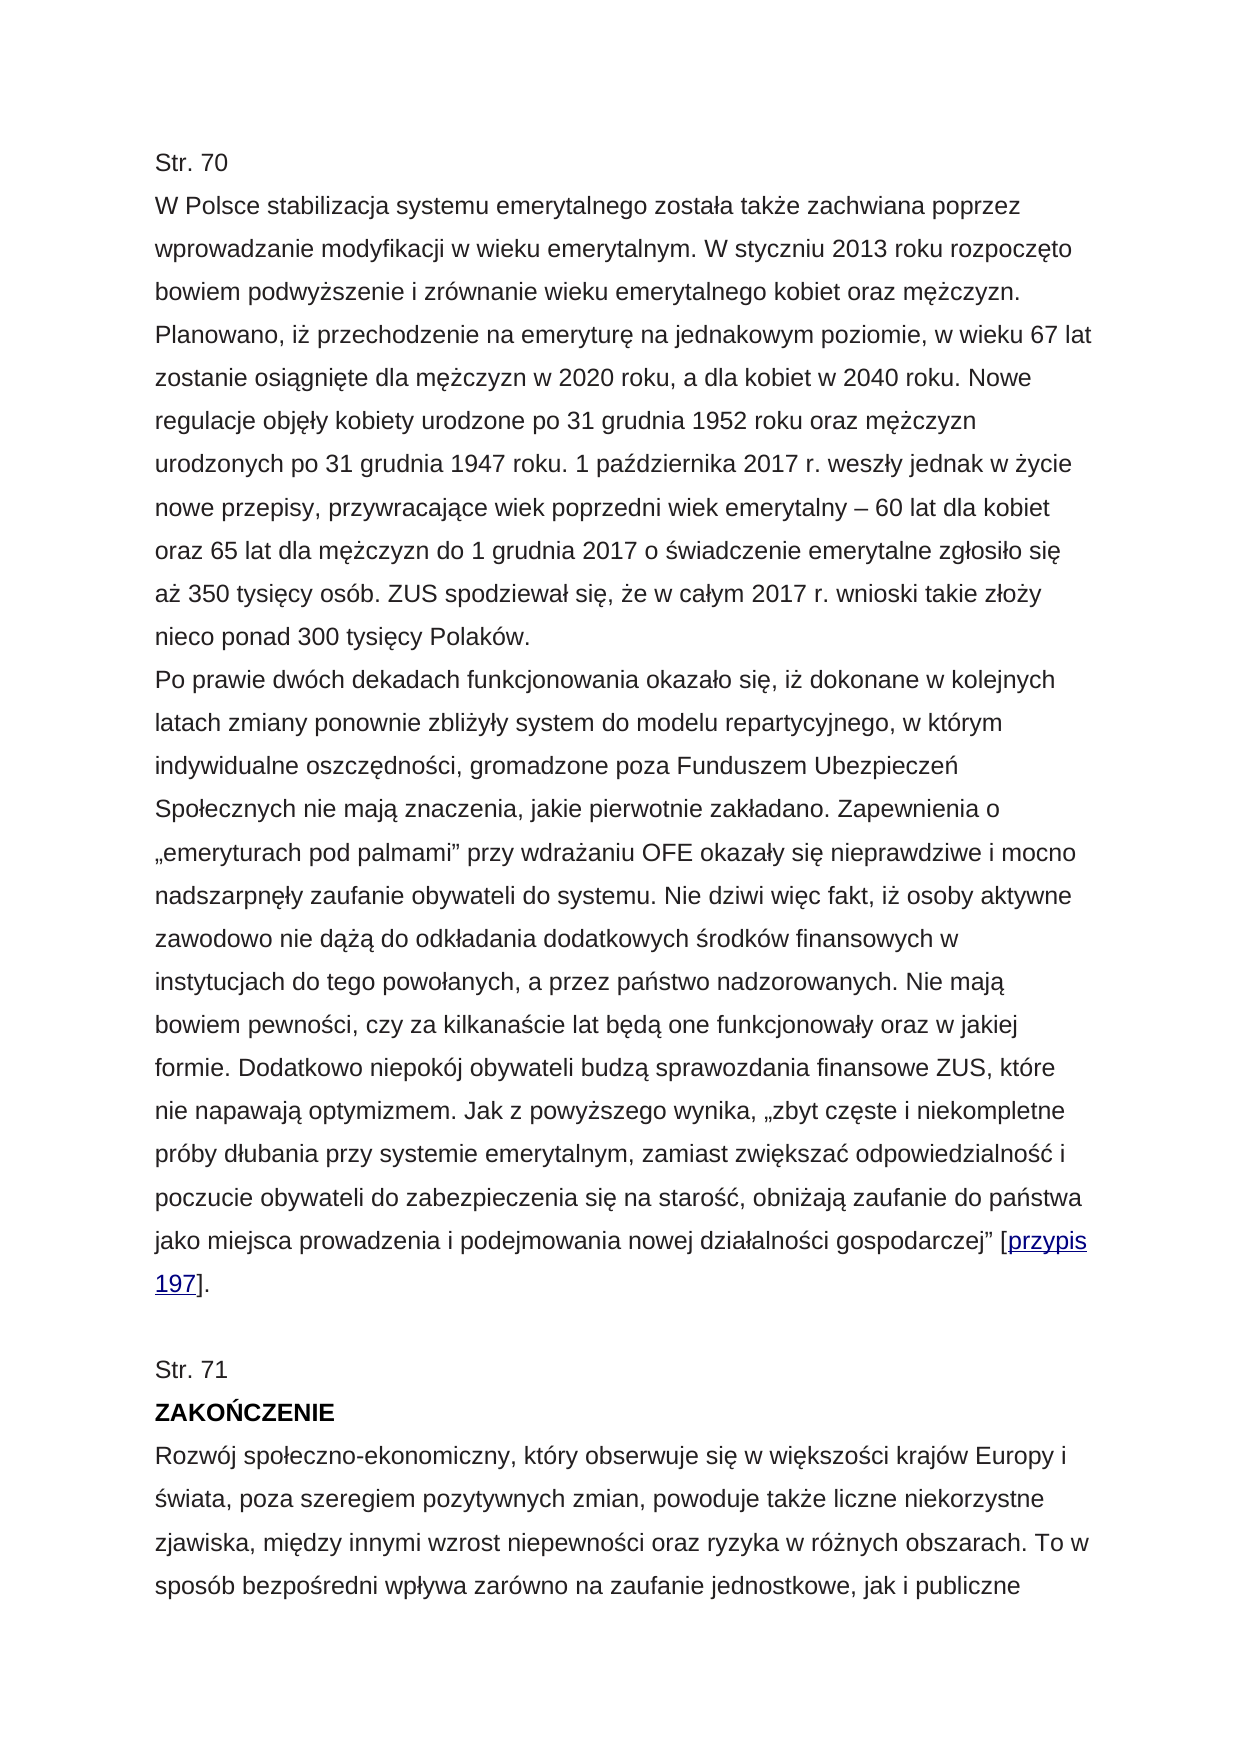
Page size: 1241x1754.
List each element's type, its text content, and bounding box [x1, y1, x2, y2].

text Po prawie dwóch dekadach funkcjonowania okazało się, iż dokonane w kolejnych latach zmiany ponownie zbliżyły system do modelu repartycyjnego, w którym indywidualne oszczędności, gromadzone poza Funduszem Ubezpieczeń Społecznych nie mają znaczenia, jakie pierwotnie zakładano. Zapewnienia o „emeryturach pod palmami” przy wdrażaniu OFE okazały się nieprawdziwe i mocno nadszarpnęły zaufanie obywateli do systemu. Nie dziwi więc fakt, iż osoby aktywne zawodowo nie dążą do odkładania dodatkowych środków finansowych w instytucjach do tego powołanych, a przez państwo nadzorowanych. Nie mają bowiem pewności, czy za kilkanaście lat będą one funkcjonowały oraz w jakiej formie. Dodatkowo niepokój obywateli budzą sprawozdania finansowe ZUS, które nie napawają optymizmem. Jak z powyższego wynika, „zbyt częste i niekompletne próby dłubania przy systemie emerytalnym, zamiast zwiększać odpowiedzialność i poczucie obywateli do zabezpieczenia się na starość, obniżają zaufanie do państwa jako miejsca prowadzenia i podejmowania nowej działalności gospodarczej” [przypis 197]. [154, 665, 1093, 1298]
text W Polsce stabilizacja systemu emerytalnego została także zachwiana poprzez wprowadzanie modyfikacji w wieku emerytalnym. W styczniu 2013 roku rozpoczęto bowiem podwyższenie i zrównanie wieku emerytalnego kobiet oraz mężczyzn. Planowano, iż przechodzenie na emeryturę na jednakowym poziomie, w wieku 67 lat zostanie osiągnięte dla mężczyzn w 2020 roku, a dla kobiet w 2040 roku. Nowe regulacje objęły kobiety urodzone po 31 grudnia 1952 roku oraz mężczyzn urodzonych po 31 grudnia 1947 roku. 1 października 2017 r. weszły jednak w życie nowe przepisy, przywracające wiek poprzedni wiek emerytalny – 60 lat dla kobiet oraz 65 lat dla mężczyzn do 1 grudnia 2017 o świadczenie emerytalne zgłosiło się aż 350 tysięcy osób. ZUS spodziewał się, że w całym 2017 r. wnioski takie złoży nieco ponad 300 tysięcy Polaków. [154, 191, 1093, 651]
subtitle ZAKOŃCZENIE [154, 1398, 1093, 1427]
text Rozwój społeczno-ekonomiczny, który obserwuje się w większości krajów Europy i świata, poza szeregiem pozytywnych zmian, powoduje także liczne niekorzystne zjawiska, między innymi wzrost niepewności oraz ryzyka w różnych obszarach. To w sposób bezpośredni wpływa zarówno na zaufanie jednostkowe, jak i publiczne [154, 1441, 1093, 1599]
text Str. 71 [154, 1355, 1093, 1384]
text Str. 70 [154, 148, 1093, 176]
